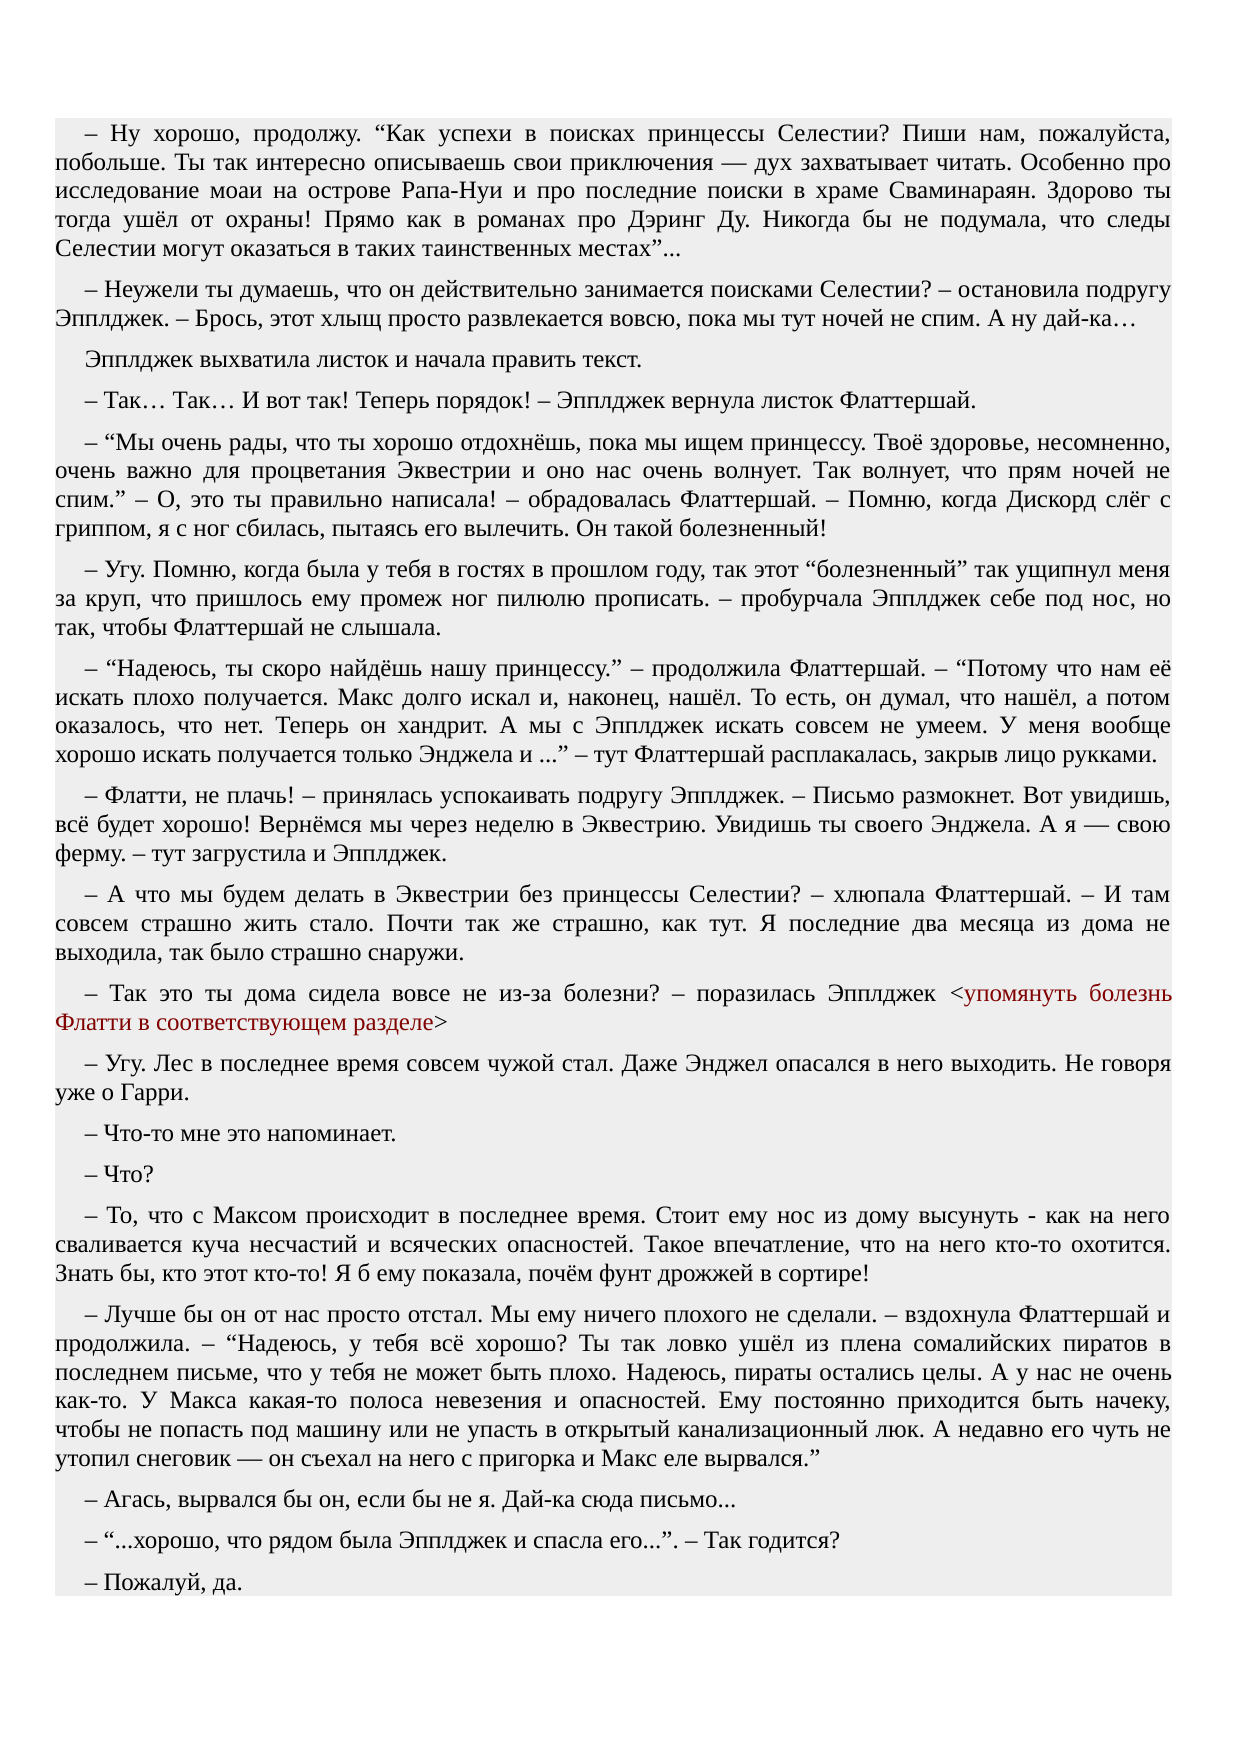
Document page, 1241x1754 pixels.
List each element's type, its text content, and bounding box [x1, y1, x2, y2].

text – Так это ты дома сидела вовсе не из-за болезни? – поразилась Эпплджек <упомянуть болезнь Флатти в соответствующем разделе> [55, 978, 1172, 1036]
text – Пожалуй, да. [55, 1567, 1172, 1596]
text – Что-то мне это напоминает. [55, 1118, 1172, 1147]
text – Что? [55, 1159, 1172, 1188]
text – Угу. Лес в последнее время совсем чужой стал. Даже Энджел опасался в него выходить. Не говоря уже о Гарри. [55, 1048, 1172, 1106]
text – А что мы будем делать в Эквестрии без принцессы Селестии? – хлюпала Флаттершай. – И там совсем страшно жить стало. Почти так же страшно, как тут. Я последние два месяца из дома не выходила, так было страшно снаружи. [55, 879, 1172, 966]
text – “Мы очень рады, что ты хорошо отдохнёшь, пока мы ищем принцессу. Твоё здоровье, несомненно, очень важно для процветания Эквестрии и оно нас очень волнует. Так волнует, что прям ночей не спим.” – О, это ты правильно написала! – обрадовалась Флаттершай. – Помню, когда Дискорд слёг с гриппом, я с ног сбилась, пытаясь его вылечить. Он такой болезненный! [55, 427, 1172, 542]
text – Лучше бы он от нас просто отстал. Мы ему ничего плохого не сделали. – вздохнула Флаттершай и продолжила. – “Надеюсь, у тебя всё хорошо? Ты так ловко ушёл из плена сомалийских пиратов в последнем письме, что у тебя не может быть плохо. Надеюсь, пираты остались целы. А у нас не очень как-то. У Макса какая-то полоса невезения и опасностей. Ему постоянно приходится быть начеку, чтобы не попасть под машину или не упасть в открытый канализационный люк. А недавно его чуть не утопил снеговик — он съехал на него с пригорка и Макс еле вырвался.” [55, 1299, 1172, 1472]
text Эпплджек выхватила листок и начала править текст. [55, 344, 1172, 373]
text – Агась, вырвался бы он, если бы не я. Дай-ка сюда письмо... [55, 1484, 1172, 1513]
text – “...хорошо, что рядом была Эпплджек и спасла его...”. – Так годится? [55, 1526, 1172, 1554]
text – Флатти, не плачь! – принялась успокаивать подругу Эпплджек. – Письмо размокнет. Вот увидишь, всё будет хорошо! Вернёмся мы через неделю в Эквестрию. Увидишь ты своего Энджела. А я — свою ферму. – тут загрустила и Эпплджек. [55, 781, 1172, 867]
text – То, что с Максом происходит в последнее время. Стоит ему нос из дому высунуть - как на него сваливается куча несчастий и всяческих опасностей. Такое впечатление, что на него кто-то охотится. Знать бы, кто этот кто-то! Я б ему показала, почём фунт дрожжей в сортире! [55, 1201, 1172, 1287]
text – Угу. Помню, когда была у тебя в гостях в прошлом году, так этот “болезненный” так ущипнул меня за круп, что пришлось ему промеж ног пилюлю прописать. – пробурчала Эпплджек себе под нос, но так, чтобы Флаттершай не слышала. [55, 554, 1172, 641]
text – Так… Так… И вот так! Теперь порядок! – Эпплджек вернула листок Флаттершай. [55, 386, 1172, 414]
text – Ну хорошо, продолжу. “Как успехи в поисках принцессы Селестии? Пиши нам, пожалуйста, побольше. Ты так интересно описываешь свои приключения — дух захватывает читать. Особенно про исследование моаи на острове Рапа-Нуи и про последние поиски в храме Сваминараян. Здорово ты тогда ушёл от охраны! Прямо как в романах про Дэринг Ду. Никогда бы не подумала, что следы Селестии могут оказаться в таких таинственных местах”... [55, 118, 1172, 262]
text – “Надеюсь, ты скоро найдёшь нашу принцессу.” – продолжила Флаттершай. – “Потому что нам её искать плохо получается. Макс долго искал и, наконец, нашёл. То есть, он думал, что нашёл, а потом оказалось, что нет. Теперь он хандрит. А мы с Эпплджек искать совсем не умеем. У меня вообще хорошо искать получается только Энджела и ...” – тут Флаттершай расплакалась, закрыв лицо рукками. [55, 653, 1172, 768]
text – Неужели ты думаешь, что он действительно занимается поисками Селестии? – остановила подругу Эпплджек. – Брось, этот хлыщ просто развлекается вовсю, пока мы тут ночей не спим. А ну дай-ка… [55, 274, 1172, 332]
